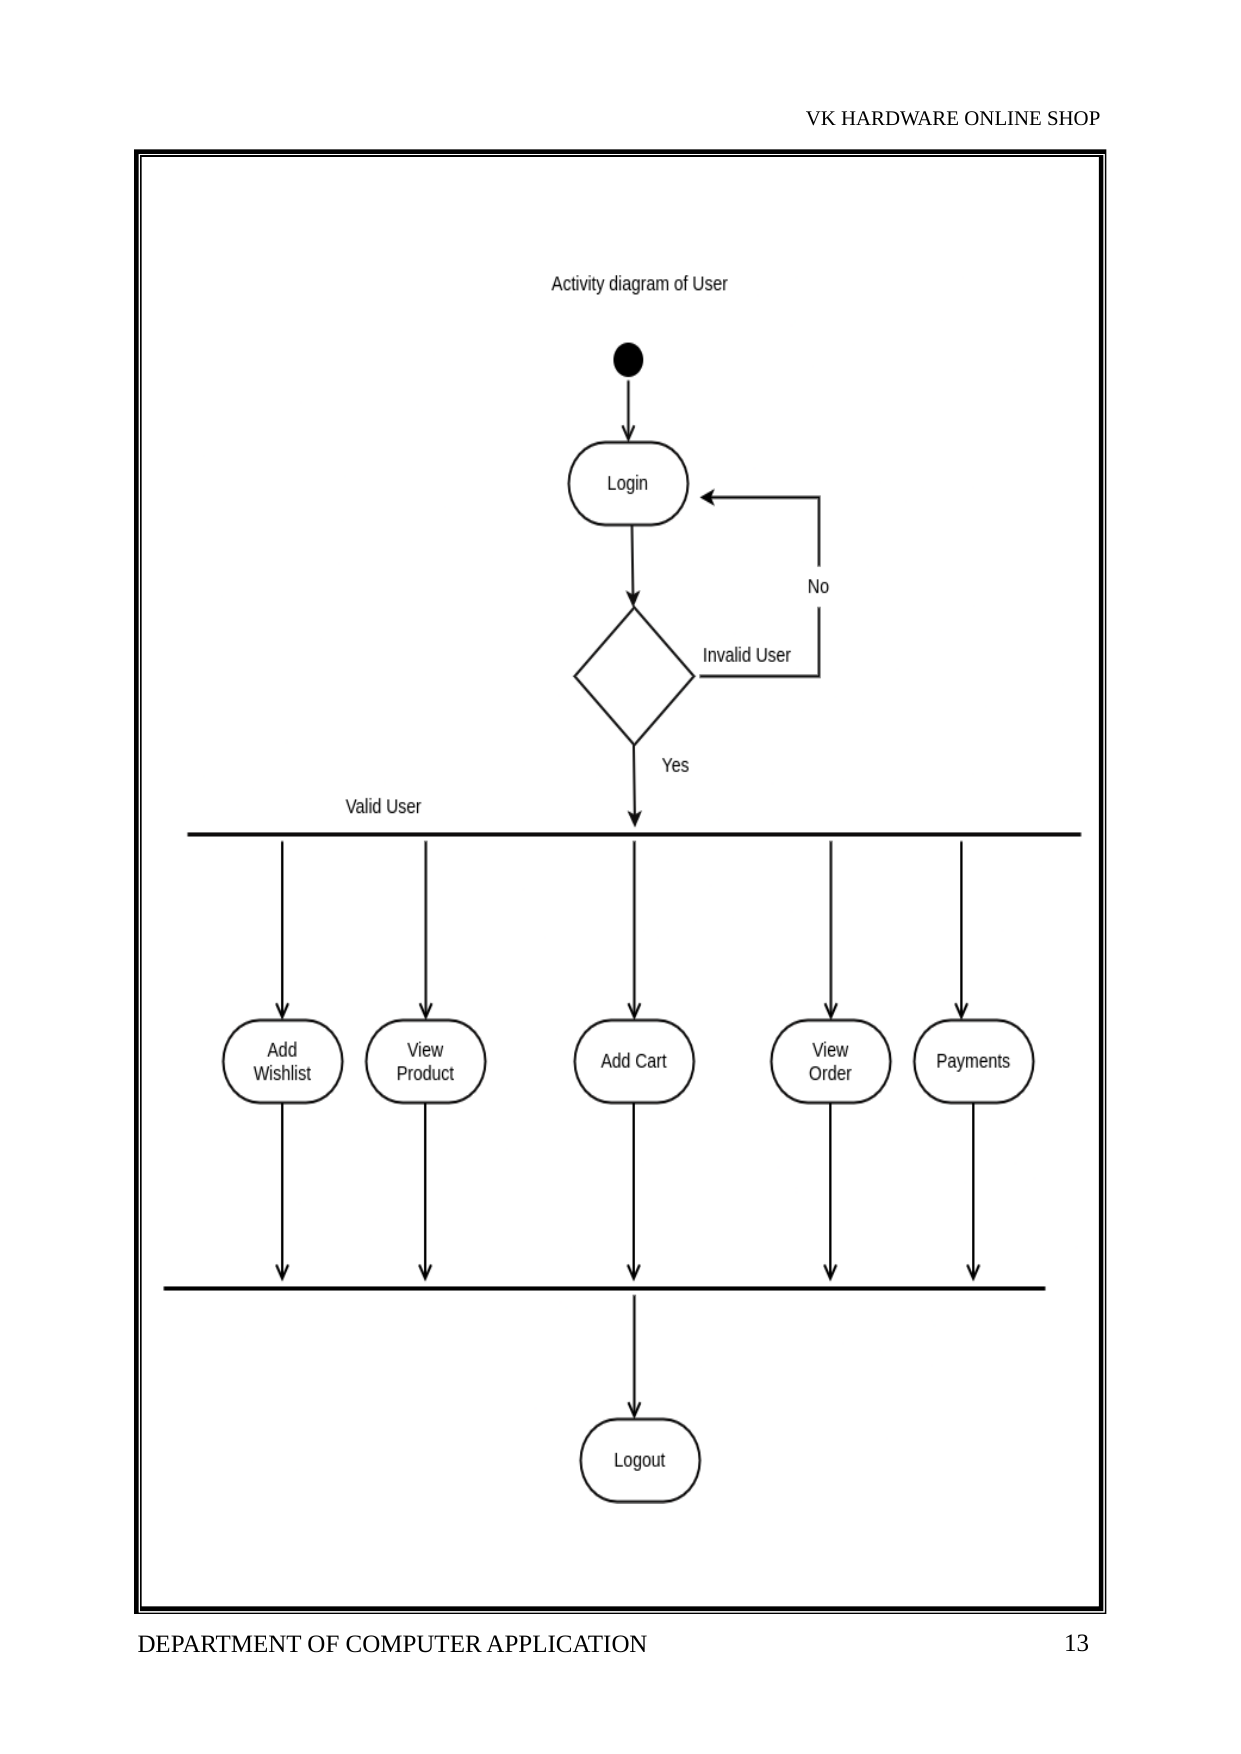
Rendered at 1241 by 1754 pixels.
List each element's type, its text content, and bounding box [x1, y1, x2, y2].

text 13 [1064, 1628, 1095, 1657]
picture [162, 263, 1083, 1504]
text VK HARDWARE ONLINE SHOP [652, 106, 1100, 130]
text DEPARTMENT OF COMPUTER APPLICATION [137, 1629, 658, 1658]
